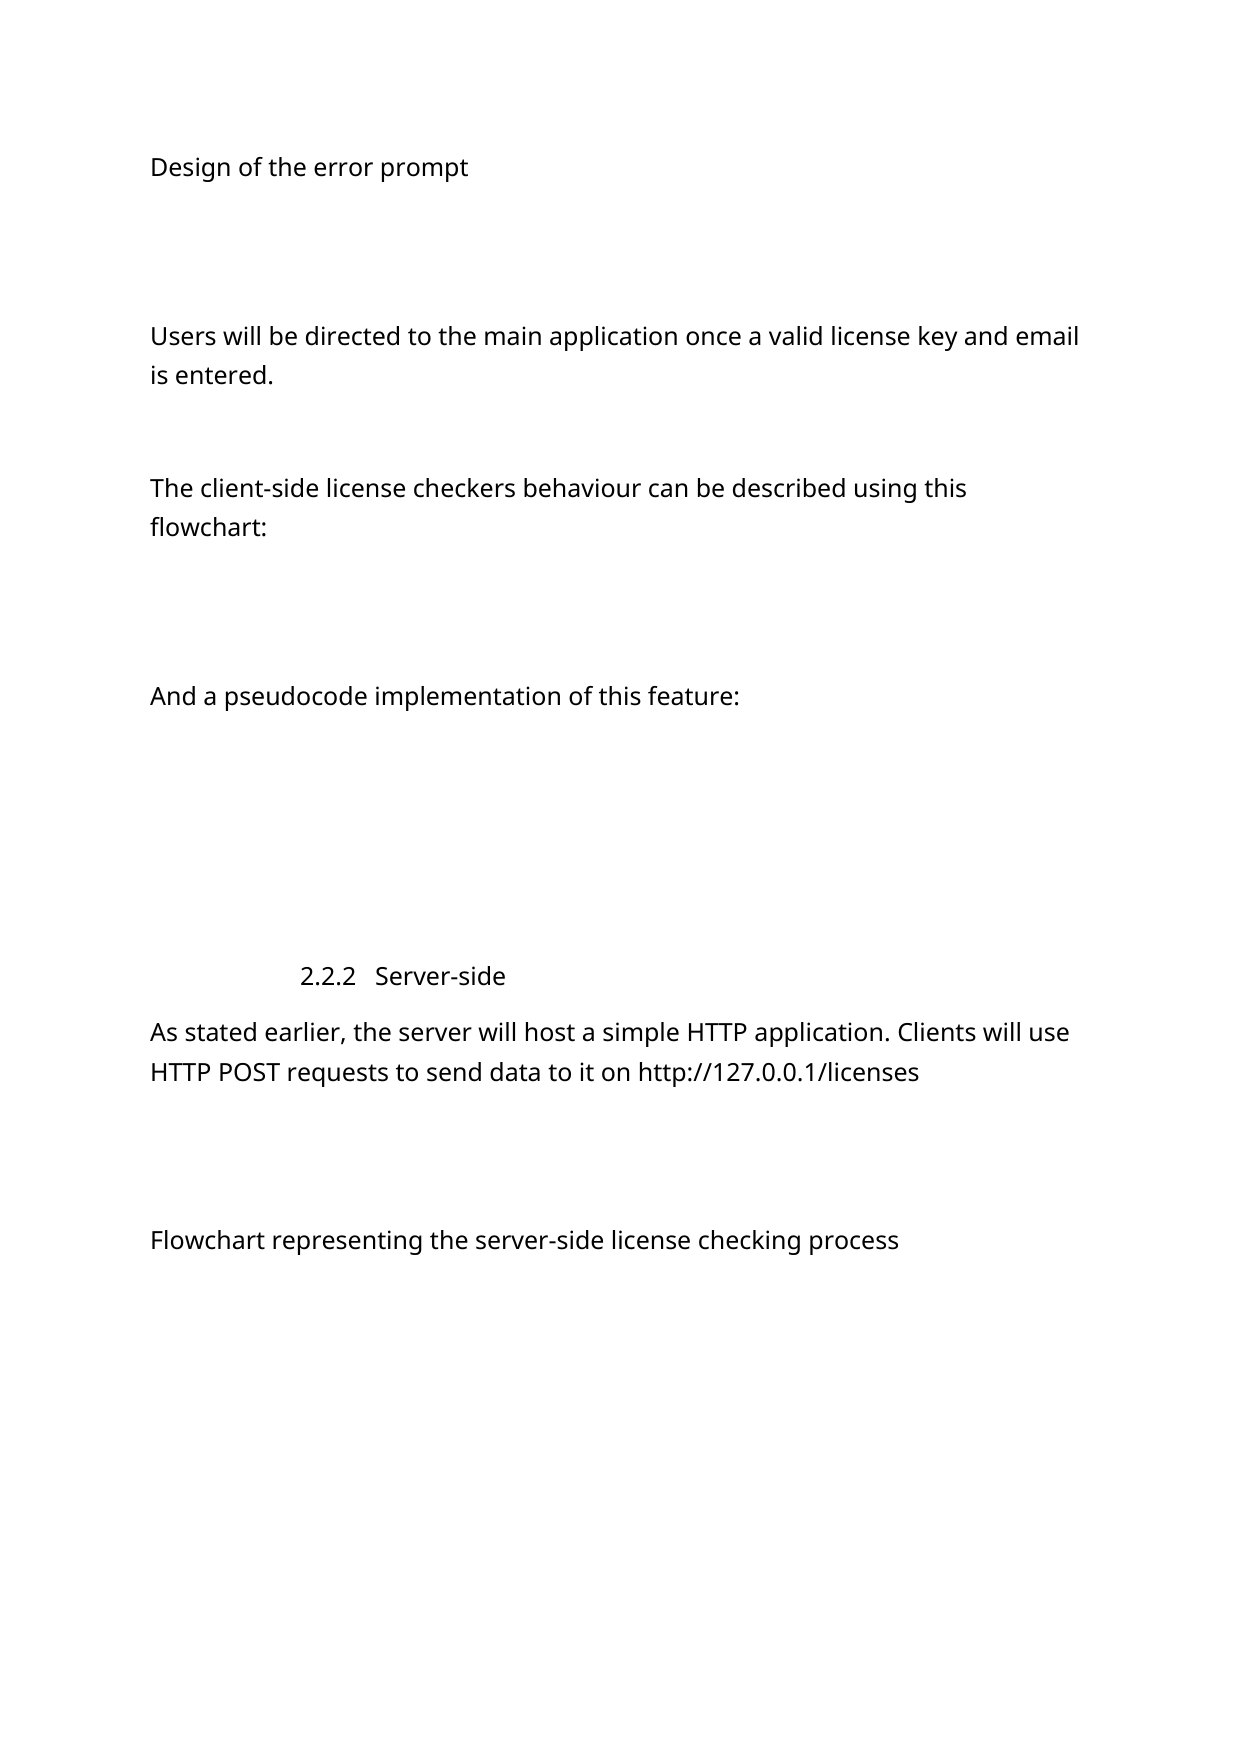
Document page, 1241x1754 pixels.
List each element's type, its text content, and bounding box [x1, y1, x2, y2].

text Design of the error prompt [150, 150, 1090, 184]
text As stated earlier, the server will host a simple HTTP application. Clients will use HTTP POST requests to send data to it on http://127.0.0.1/licenses [150, 1015, 1090, 1088]
text The client-side license checkers behaviour can be described using this flowchart: [150, 470, 1090, 544]
text And a pseudocode implementation of this feature: [150, 678, 1090, 712]
text Flowchart representing the server-side license checking process [150, 1223, 1090, 1257]
text Users will be directed to the main application once a valid license key and email is entered. [150, 318, 1090, 392]
text 2.2.2 Server-side [150, 959, 1090, 993]
